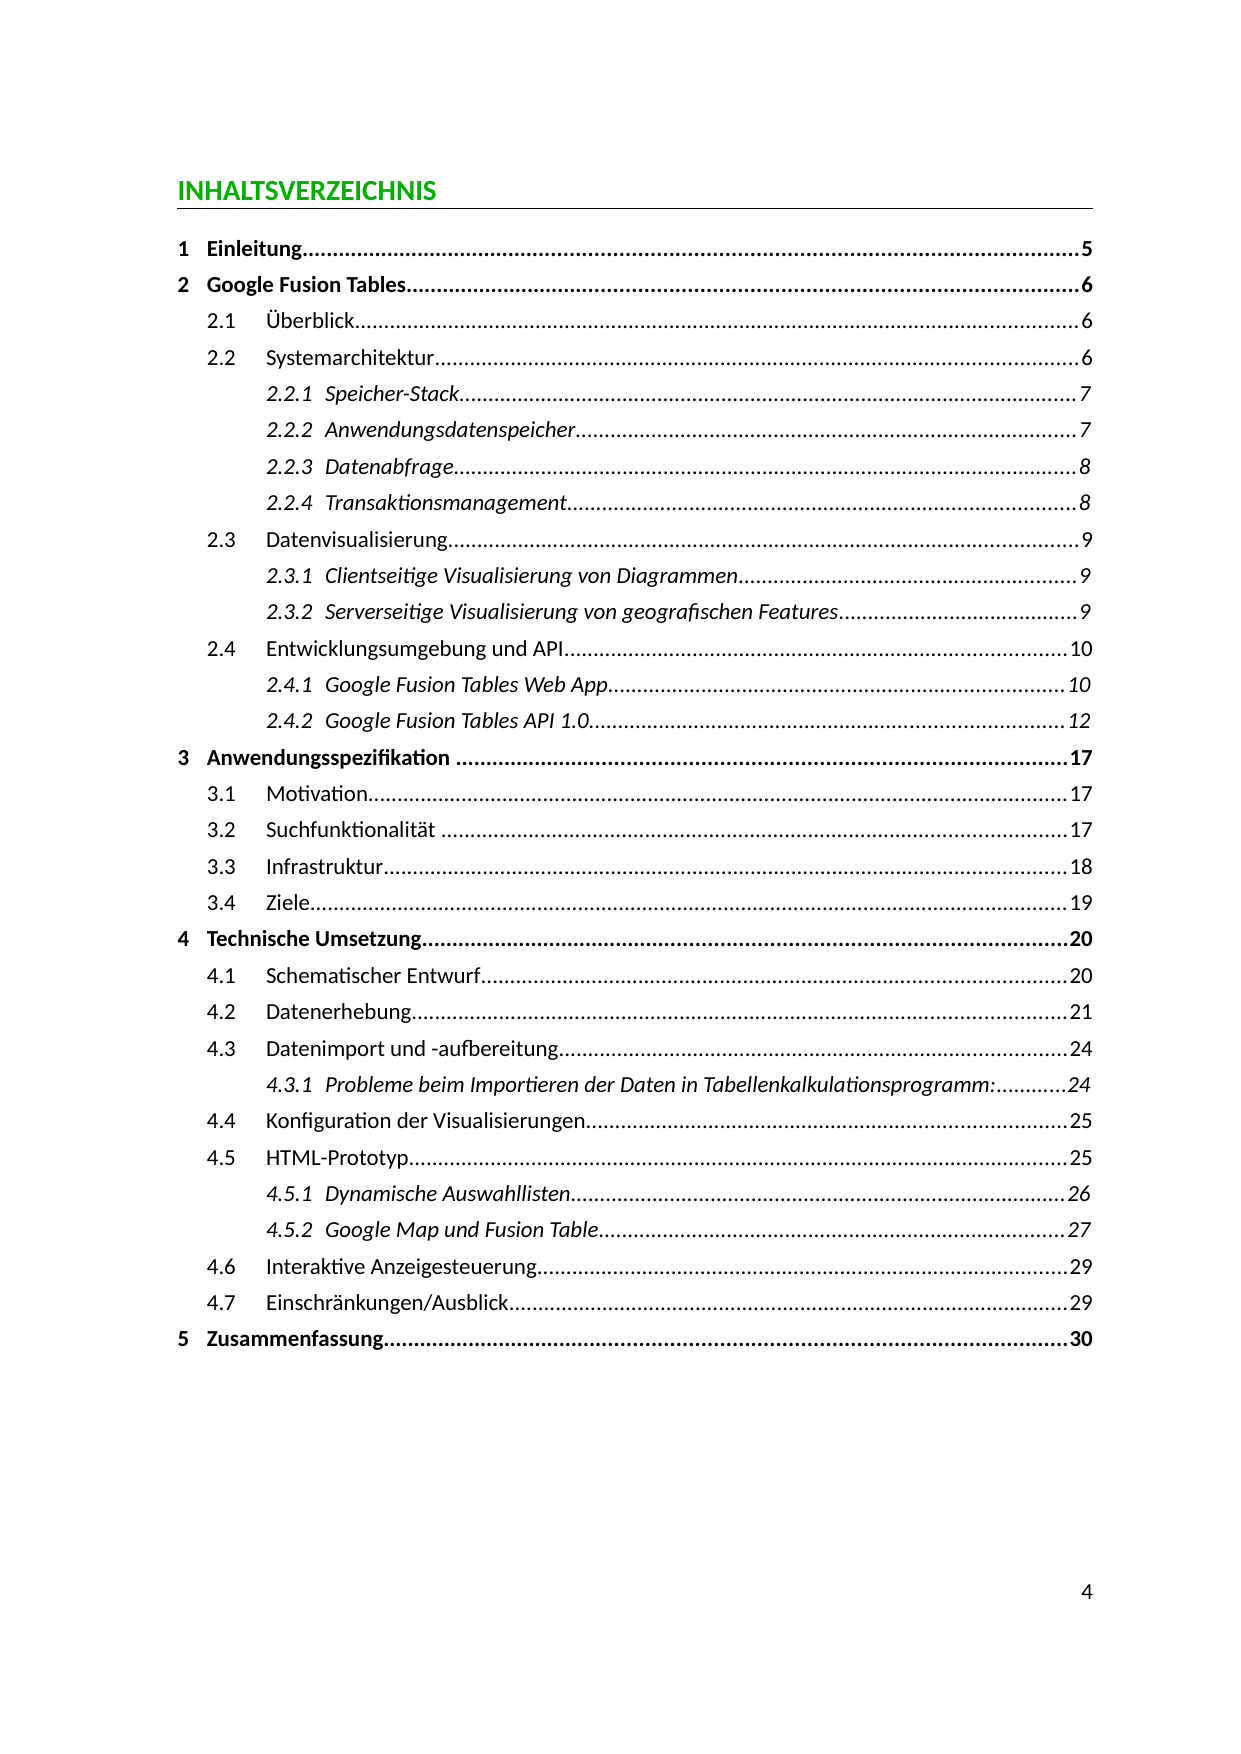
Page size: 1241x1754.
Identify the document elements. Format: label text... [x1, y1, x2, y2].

text 2.2.1 Speicher-Stack 7 [266, 379, 1093, 407]
text 4.4 Konfiguration der Visualisierungen 25 [207, 1106, 1093, 1134]
text 4.7 Einschränkungen/Ausblick 29 [207, 1288, 1093, 1316]
text 2.3.2 Serverseitige Visualisierung von geografischen Features 9 [266, 597, 1093, 625]
text 3.4 Ziele 19 [207, 888, 1093, 916]
text 2.2.2 Anwendungsdatenspeicher 7 [266, 416, 1093, 444]
text 2.3.1 Clientseitige Visualisierung von Diagrammen 9 [266, 561, 1093, 589]
text 2.2.3 Datenabfrage 8 [266, 452, 1093, 480]
text 5 Zusammenfassung 30 [177, 1324, 1093, 1352]
text 3.2 Suchfunktionalität 17 [207, 816, 1093, 843]
text 4.3.1 Probleme beim Importieren der Daten in Tabellenkalkulationsprogramm: 24 [266, 1070, 1093, 1098]
text 2.4.2 Google Fusion Tables API 1.0 12 [266, 706, 1093, 734]
text 3.3 Infrastruktur 18 [207, 852, 1093, 880]
text 4 Technische Umsetzung 20 [177, 924, 1093, 953]
text 1 Einleitung 5 [177, 234, 1093, 262]
text 4.1 Schematischer Entwurf 20 [207, 961, 1093, 989]
text 2.2.4 Transaktionsmanagement 8 [266, 488, 1093, 516]
text 2.1 Überblick 6 [207, 307, 1093, 334]
text 4.5.1 Dynamische Auswahllisten 26 [266, 1179, 1093, 1207]
text 4.5 HTML-Prototyp 25 [207, 1143, 1093, 1171]
text 4.3 Datenimport und -aufbereitung 24 [207, 1034, 1093, 1062]
text 4.5.2 Google Map und Fusion Table 27 [266, 1215, 1093, 1243]
text 3 Anwendungsspezifikation 17 [177, 743, 1093, 771]
text 2 Google Fusion Tables 6 [177, 270, 1093, 298]
text 3.1 Motivation 17 [207, 779, 1093, 807]
subtitle Inhaltsverzeichnis [177, 172, 1093, 208]
text 4.2 Datenerhebung 21 [207, 997, 1093, 1025]
text 2.3 Datenvisualisierung 9 [207, 525, 1093, 553]
text 4.6 Interaktive Anzeigesteuerung 29 [207, 1252, 1093, 1280]
text 2.2 Systemarchitektur 6 [207, 343, 1093, 371]
text 2.4 Entwicklungsumgebung und API 10 [207, 634, 1093, 662]
text 2.4.1 Google Fusion Tables Web App 10 [266, 670, 1093, 698]
